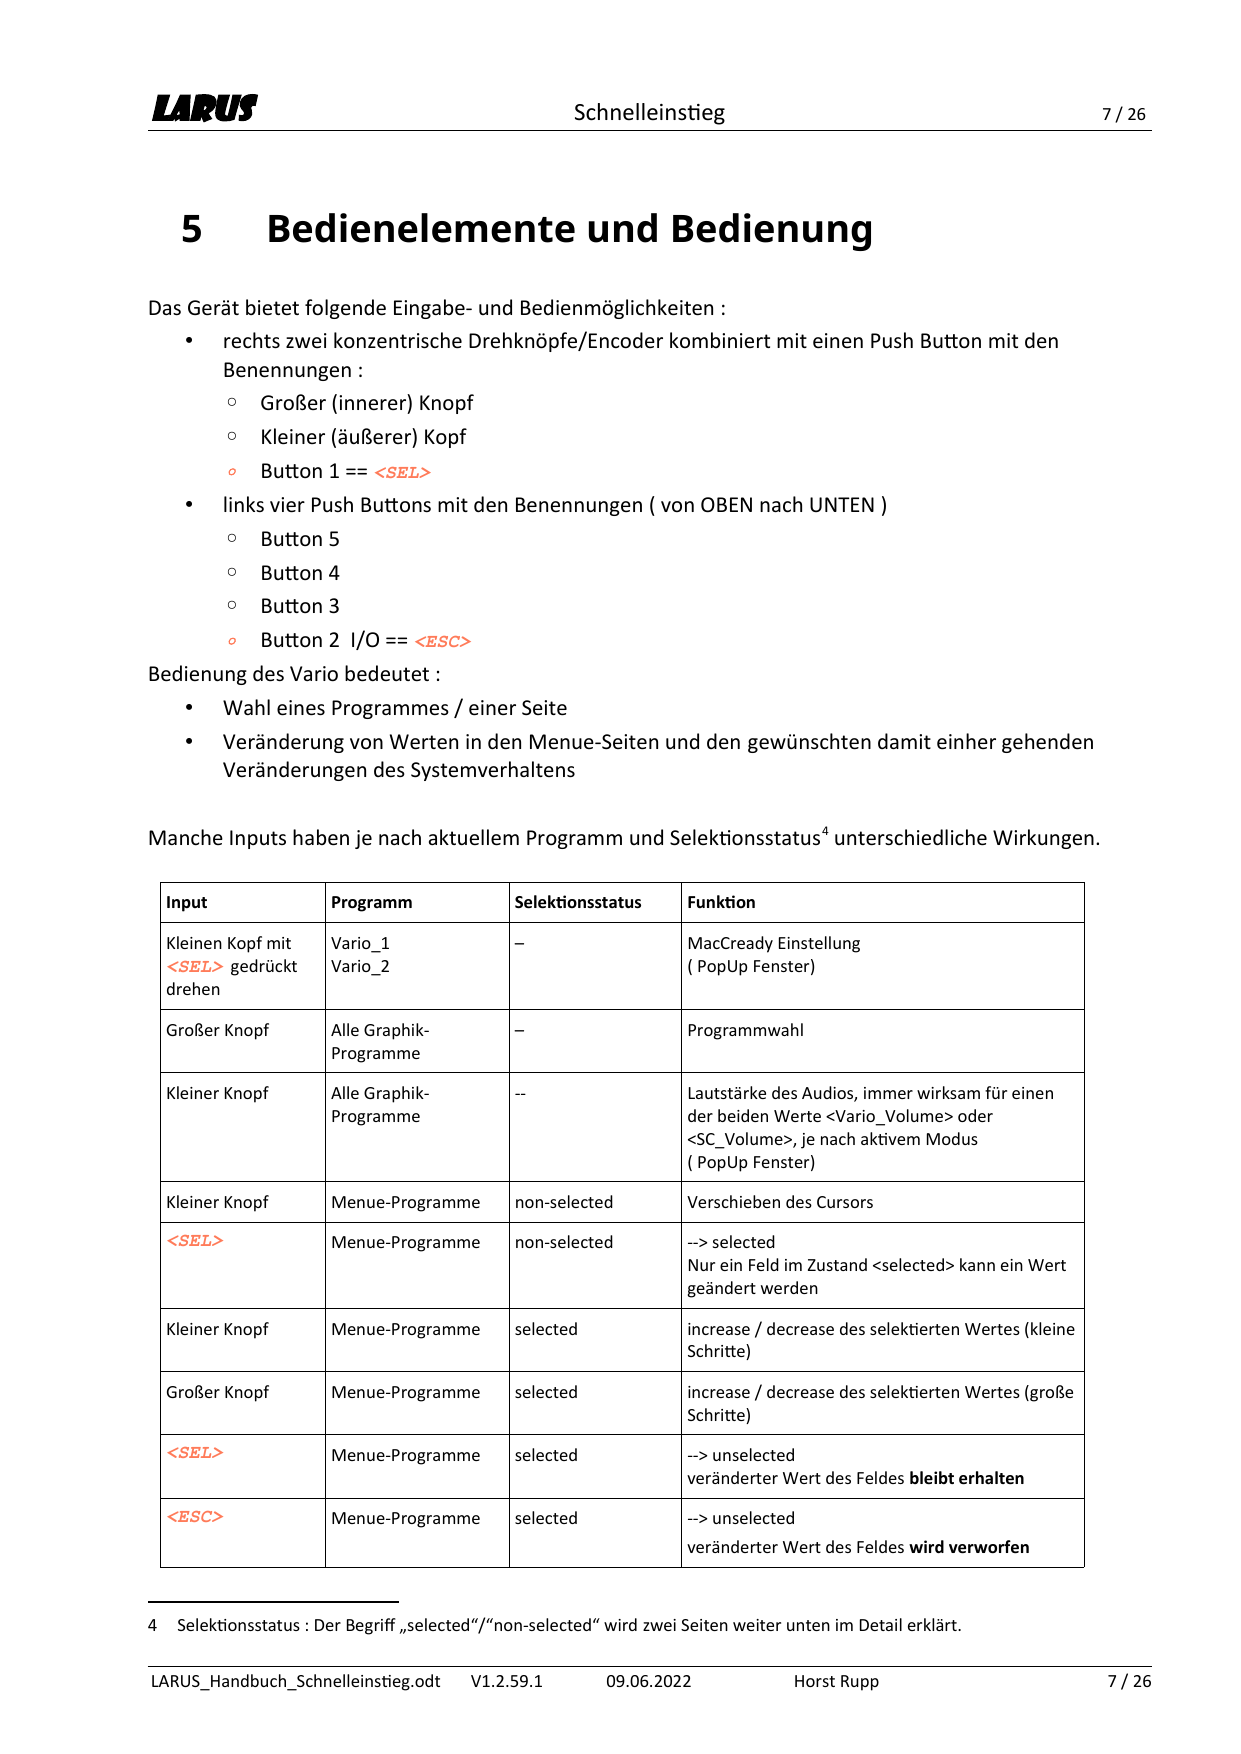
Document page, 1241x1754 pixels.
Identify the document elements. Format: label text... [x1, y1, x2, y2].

table_cell – [510, 923, 681, 1009]
table_cell increase / decrease des selektierten Wertes (große Schritte) [682, 1372, 1084, 1434]
table_cell non-selected [510, 1223, 681, 1308]
list rechts zwei konzentrische Drehknöpfe/Encoder kombiniert mit einen Push Button mit den Benennungen : [185, 327, 1152, 383]
list Button 3 [223, 592, 1152, 620]
table_cell Kleinen Kopf mit <SEL> gedrückt drehen [161, 923, 325, 1009]
text Das Gerät bietet folgende Eingabe- und Bedienmöglichkeiten : [148, 293, 1152, 321]
list Wahl eines Programmes / einer Seite [185, 693, 1152, 721]
table_cell Lautstärke des Audios, immer wirksam für einen der beiden Werte <Vario_Volume> oder <SC_Volume>, je nach aktivem Modus ( PopUp Fenster) [682, 1073, 1084, 1181]
table_cell --> unselected veränderter Wert des Feldes wird verworfen [682, 1499, 1084, 1567]
table_cell -- [510, 1073, 681, 1181]
table_cell Menue-Programme [326, 1223, 509, 1308]
table_cell Kleiner Knopf [161, 1073, 325, 1181]
table_cell selected [510, 1372, 681, 1434]
table_cell Menue-Programme [326, 1182, 509, 1222]
text Bedienung des Vario bedeutet : [148, 659, 1152, 687]
table_cell Kleiner Knopf [161, 1309, 325, 1371]
list Veränderung von Werten in den Menue-Seiten und den gewünschten damit einher gehenden Veränderungen des Systemverhaltens [185, 727, 1152, 783]
table_cell selected [510, 1309, 681, 1371]
table_cell Großer Knopf [161, 1372, 325, 1434]
table_cell selected [510, 1499, 681, 1567]
table_cell Menue-Programme [326, 1372, 509, 1434]
table_cell Kleiner Knopf [161, 1182, 325, 1222]
table_cell MacCready Einstellung ( PopUp Fenster) [682, 923, 1084, 1009]
list Großer (innerer) Knopf [223, 388, 1152, 417]
text Selektionsstatus : Der Begriff „selected“/“non-selected“ wird zwei Seiten weiter unten im Detail erklärt. [148, 1614, 1152, 1637]
list Button 5 [223, 524, 1152, 552]
table_cell Vario_1 Vario_2 [326, 923, 509, 1009]
table_cell Menue-Programme [326, 1499, 509, 1567]
table_cell Alle Graphik-Programme [326, 1010, 509, 1072]
table_cell increase / decrease des selektierten Wertes (kleine Schritte) [682, 1309, 1084, 1371]
table_header Selektionsstatus [510, 883, 681, 922]
table_cell non-selected [510, 1182, 681, 1222]
subtitle Bedienelemente und Bedienung [148, 167, 1128, 277]
table_cell Alle Graphik-Programme [326, 1073, 509, 1181]
table_cell <SEL> [161, 1223, 325, 1308]
table_cell <ESC> [161, 1499, 325, 1567]
table_cell Verschieben des Cursors [682, 1182, 1084, 1222]
table_cell --> selected Nur ein Feld im Zustand <selected> kann ein Wert geändert werden [682, 1223, 1084, 1308]
table_cell – [510, 1010, 681, 1072]
table_cell Menue-Programme [326, 1309, 509, 1371]
table_header Input [161, 883, 325, 922]
table_cell <SEL> [161, 1435, 325, 1498]
table_cell --> unselected veränderter Wert des Feldes bleibt erhalten [682, 1435, 1084, 1498]
table_header Programm [326, 883, 509, 922]
table_cell Programmwahl [682, 1010, 1084, 1072]
list links vier Push Buttons mit den Benennungen ( von OBEN nach UNTEN ) [185, 490, 1152, 518]
table_cell Menue-Programme [326, 1435, 509, 1498]
text Manche Inputs haben je nach aktuellem Programm und Selektionsstatus unterschiedliche Wirkungen. [148, 823, 1152, 879]
list Button 2 I/O == <ESC> [223, 626, 1152, 653]
table_cell selected [510, 1435, 681, 1498]
table_header Funktion [682, 883, 1084, 922]
list Button 4 [223, 558, 1152, 586]
table_cell Großer Knopf [161, 1010, 325, 1072]
list Kleiner (äußerer) Kopf [223, 422, 1152, 450]
list Button 1 == <SEL> [223, 456, 1152, 484]
